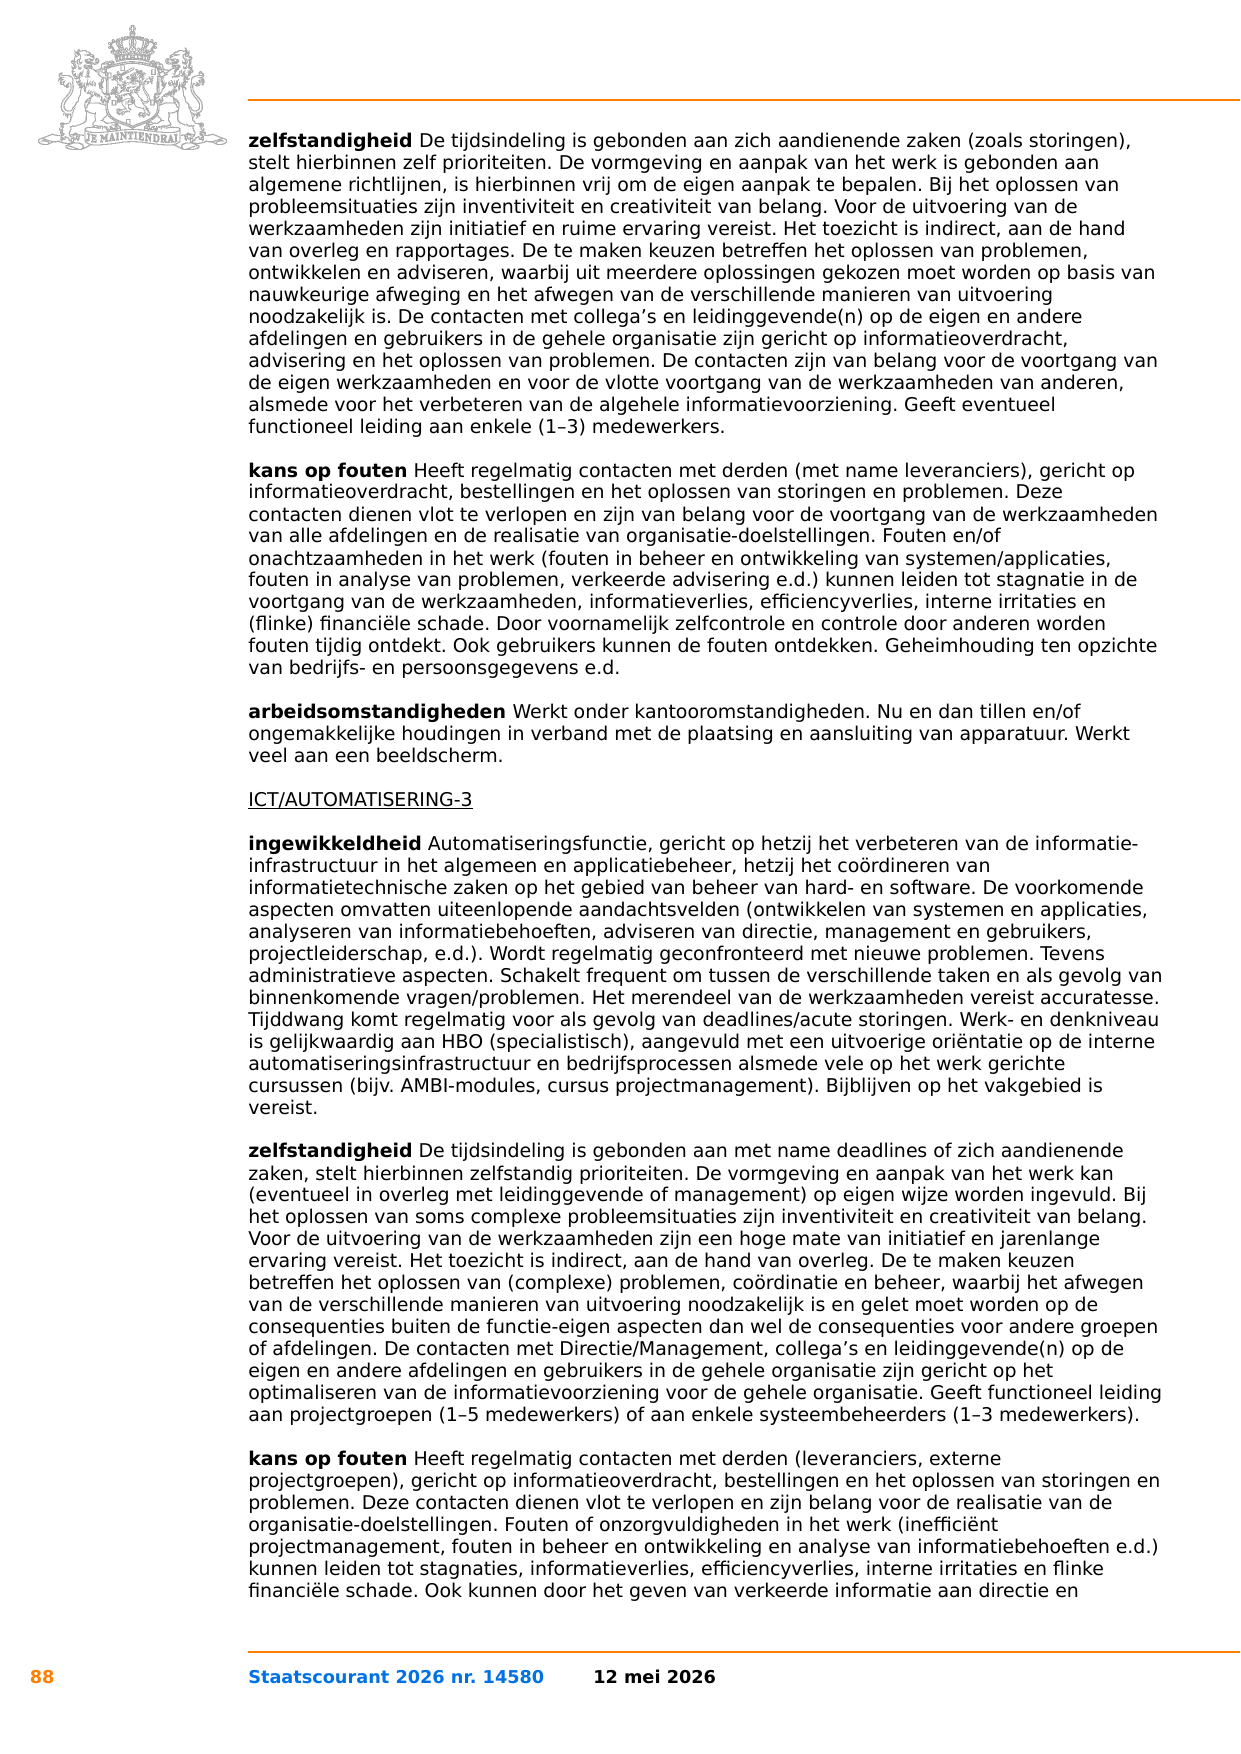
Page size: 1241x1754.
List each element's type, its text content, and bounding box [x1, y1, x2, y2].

picture [38, 25, 227, 150]
text kans op fouten Heeft regelmatig contacten met derden (met name leveranciers), gericht op informatieoverdracht, bestellingen en het oplossen van storingen en problemen. Deze contacten dienen vlot te verlopen en zijn van belang voor de voortgang van de werkzaamheden van alle afdelingen en de realisatie van organisatie-doelstellingen. Fouten en/of onachtzaamheden in het werk (fouten in beheer en ontwikkeling van systemen/applicaties, fouten in analyse van problemen, verkeerde advisering e.d.) kunnen leiden tot stagnatie in de voortgang van de werkzaamheden, informatieverlies, efficiencyverlies, interne irritaties en (flinke) financiële schade. Door voornamelijk zelfcontrole en controle door anderen worden fouten tijdig ontdekt. Ook gebruikers kunnen de fouten ontdekken. Geheimhouding ten opzichte van bedrijfs- en persoonsgegevens e.d. [248, 459, 1163, 679]
text kans op fouten Heeft regelmatig contacten met derden (leveranciers, externe projectgroepen), gericht op informatieoverdracht, bestellingen en het oplossen van storingen en problemen. Deze contacten dienen vlot te verlopen en zijn belang voor de realisatie van de organisatie-doelstellingen. Fouten of onzorgvuldigheden in het werk (inefficiënt projectmanagement, fouten in beheer en ontwikkeling en analyse van informatiebehoeften e.d.) kunnen leiden tot stagnaties, informatieverlies, efficiencyverlies, interne irritaties en flinke financiële schade. Ook kunnen door het geven van verkeerde informatie aan directie en [248, 1448, 1163, 1602]
text ingewikkeldheid Automatiseringsfunctie, gericht op hetzij het verbeteren van de informatie-infrastructuur in het algemeen en applicatiebeheer, hetzij het coördineren van informatietechnische zaken op het gebied van beheer van hard- en software. De voorkomende aspecten omvatten uiteenlopende aandachtsvelden (ontwikkelen van systemen en applicaties, analyseren van informatiebehoeften, adviseren van directie, management en gebruikers, projectleiderschap, e.d.). Wordt regelmatig geconfronteerd met nieuwe problemen. Tevens administratieve aspecten. Schakelt frequent om tussen de verschillende taken en als gevolg van binnenkomende vragen/problemen. Het merendeel van de werkzaamheden vereist accuratesse. Tijddwang komt regelmatig voor als gevolg van deadlines/acute storingen. Werk- en denkniveau is gelijkwaardig aan HBO (specialistisch), aangevuld met een uitvoerige oriëntatie op de interne automatiseringsinfrastructuur en bedrijfsprocessen alsmede vele op het werk gerichte cursussen (bijv. AMBI-modules, cursus projectmanagement). Bijblijven op het vakgebied is vereist. [248, 833, 1163, 1118]
subtitle ICT/AUTOMATISERING-3 [248, 789, 1163, 811]
text zelfstandigheid De tijdsindeling is gebonden aan met name deadlines of zich aandienende zaken, stelt hierbinnen zelfstandig prioriteiten. De vormgeving en aanpak van het werk kan (eventueel in overleg met leidinggevende of management) op eigen wijze worden ingevuld. Bij het oplossen van soms complexe probleemsituaties zijn inventiviteit en creativiteit van belang. Voor de uitvoering van de werkzaamheden zijn een hoge mate van initiatief en jarenlange ervaring vereist. Het toezicht is indirect, aan de hand van overleg. De te maken keuzen betreffen het oplossen van (complexe) problemen, coördinatie en beheer, waarbij het afwegen van de verschillende manieren van uitvoering noodzakelijk is en gelet moet worden op de consequenties buiten de functie-eigen aspecten dan wel de consequenties voor andere groepen of afdelingen. De contacten met Directie/Management, collega’s en leidinggevende(n) op de eigen en andere afdelingen en gebruikers in de gehele organisatie zijn gericht op het optimaliseren van de informatievoorziening voor de gehele organisatie. Geeft functioneel leiding aan projectgroepen (1–5 medewerkers) of aan enkele systeembeheerders (1–3 medewerkers). [248, 1140, 1163, 1426]
text arbeidsomstandigheden Werkt onder kantooromstandigheden. Nu en dan tillen en/of ongemakkelijke houdingen in verband met de plaatsing en aansluiting van apparatuur. Werkt veel aan een beeldscherm. [248, 701, 1163, 767]
text zelfstandigheid De tijdsindeling is gebonden aan zich aandienende zaken (zoals storingen), stelt hierbinnen zelf prioriteiten. De vormgeving en aanpak van het werk is gebonden aan algemene richtlijnen, is hierbinnen vrij om de eigen aanpak te bepalen. Bij het oplossen van probleemsituaties zijn inventiviteit en creativiteit van belang. Voor de uitvoering van de werkzaamheden zijn initiatief en ruime ervaring vereist. Het toezicht is indirect, aan de hand van overleg en rapportages. De te maken keuzen betreffen het oplossen van problemen, ontwikkelen en adviseren, waarbij uit meerdere oplossingen gekozen moet worden op basis van nauwkeurige afweging en het afwegen van de verschillende manieren van uitvoering noodzakelijk is. De contacten met collega’s en leidinggevende(n) op de eigen en andere afdelingen en gebruikers in de gehele organisatie zijn gericht op informatieoverdracht, advisering en het oplossen van problemen. De contacten zijn van belang voor de voortgang van de eigen werkzaamheden en voor de vlotte voortgang van de werkzaamheden van anderen, alsmede voor het verbeteren van de algehele informatievoorziening. Geeft eventueel functioneel leiding aan enkele (1–3) medewerkers. [248, 130, 1163, 438]
